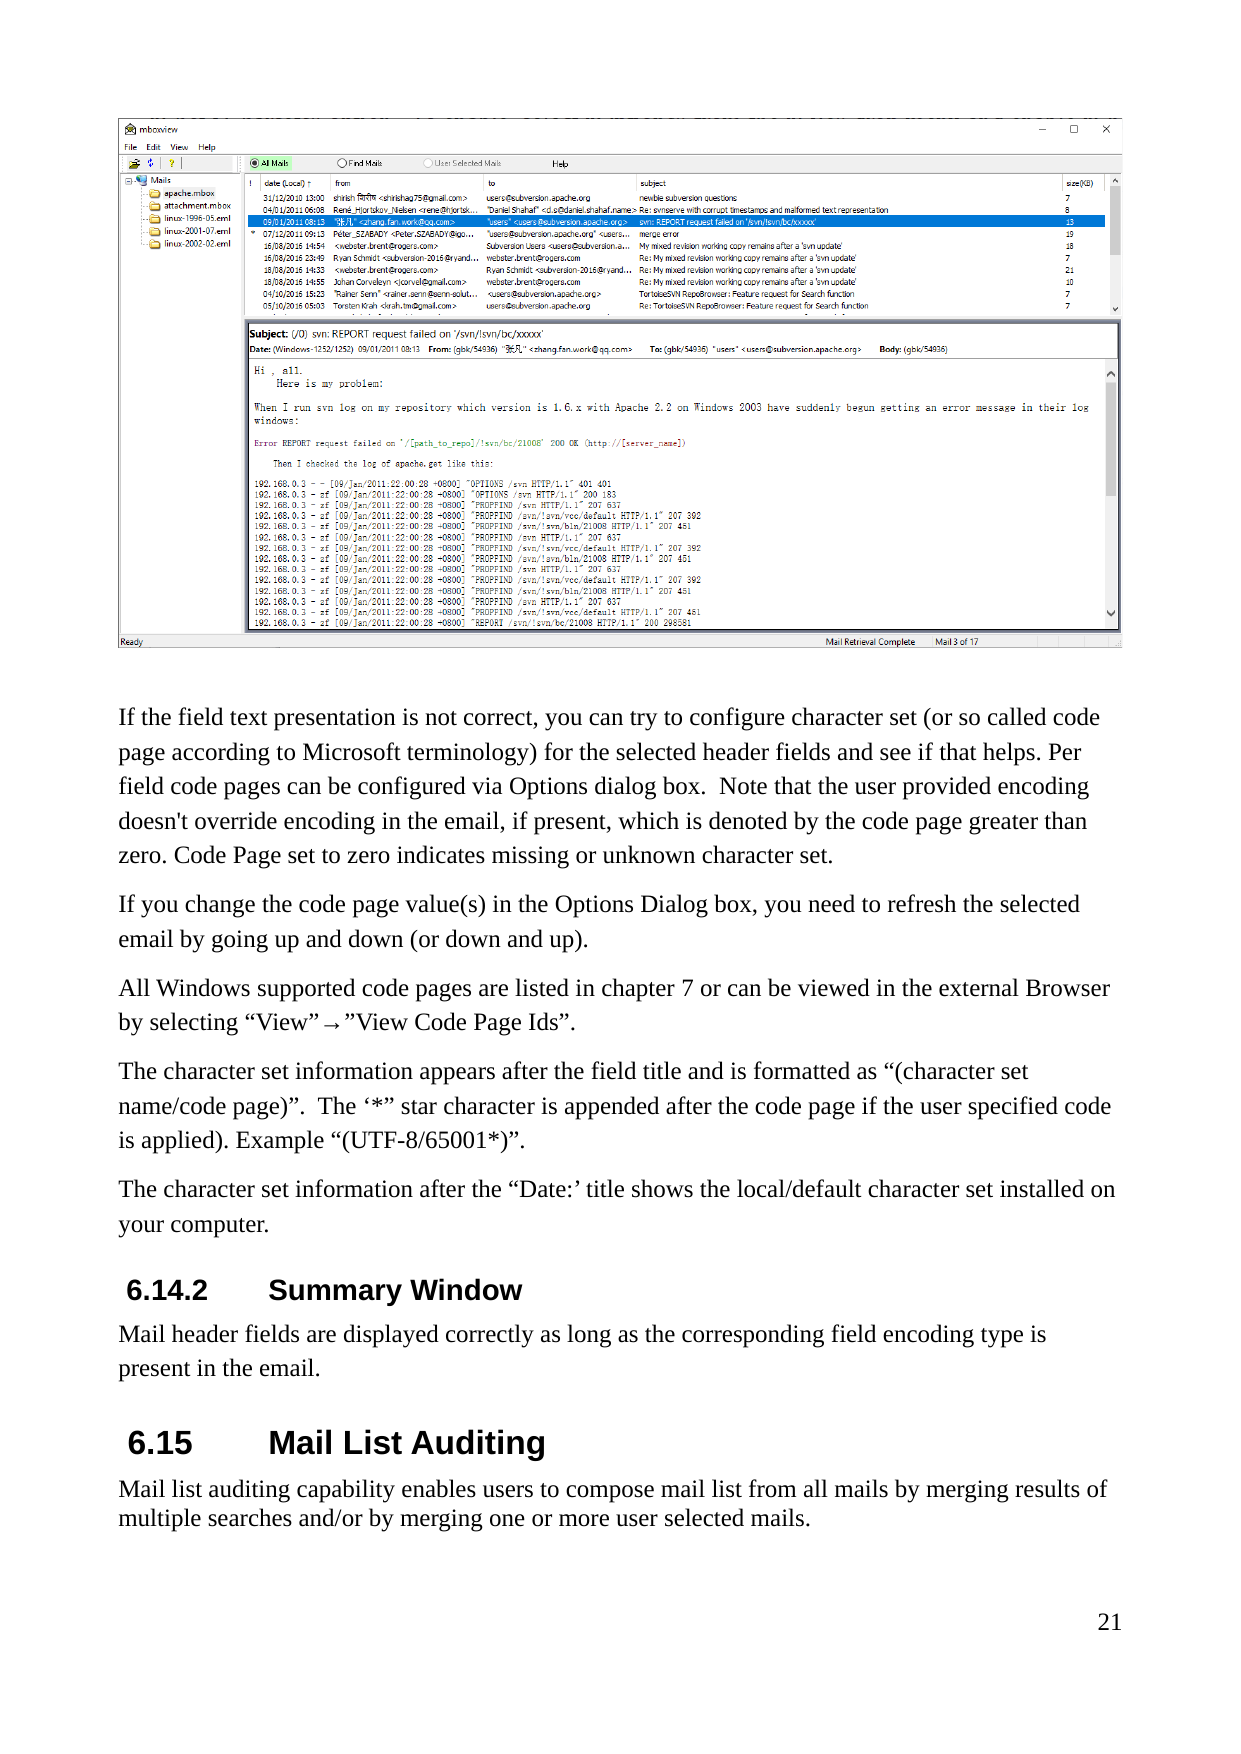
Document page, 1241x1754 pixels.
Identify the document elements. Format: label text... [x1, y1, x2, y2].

subtitle Mail List Auditing [118, 1423, 1122, 1462]
text Mail header fields are displayed correctly as long as the corresponding field encoding type is present in the email. [118, 1319, 1122, 1382]
picture [118, 118, 1123, 648]
text Mail list auditing capability enables users to compose mail list from all mails by merging results of multiple searches and/or by merging one or more user selected mails. [118, 1474, 1122, 1532]
text All Windows supported code pages are listed in chapter 7 or can be viewed in the external Browser by selecting “View”→”View Code Page Ids”. [118, 973, 1122, 1036]
text If you change the code page value(s) in the Options Dialog box, you need to refresh the selected email by going up and down (or down and up). [118, 889, 1122, 952]
text If the field text presentation is not correct, you can try to configure character set (or so called code page according to Microsoft terminology) for the selected header fields and see if that helps. Per field code pages can be configured via Options dialog box. Note that the user provided encoding doesn't override encoding in the email, if present, which is denoted by the code page greater than zero. Code Page set to zero indicates missing or unknown character set. [118, 702, 1122, 869]
text The character set information after the “Date:’ title shows the local/default character set installed on your computer. [118, 1174, 1122, 1238]
text The character set information appears after the field title and is formatted as “(character set name/code page)”. The ‘*” star character is appended after the code page if the user specified code is applied). Example “(UTF-8/65001*)”. [118, 1056, 1122, 1154]
text [118, 1532, 1122, 1561]
subtitle Summary Window [118, 1272, 1122, 1306]
